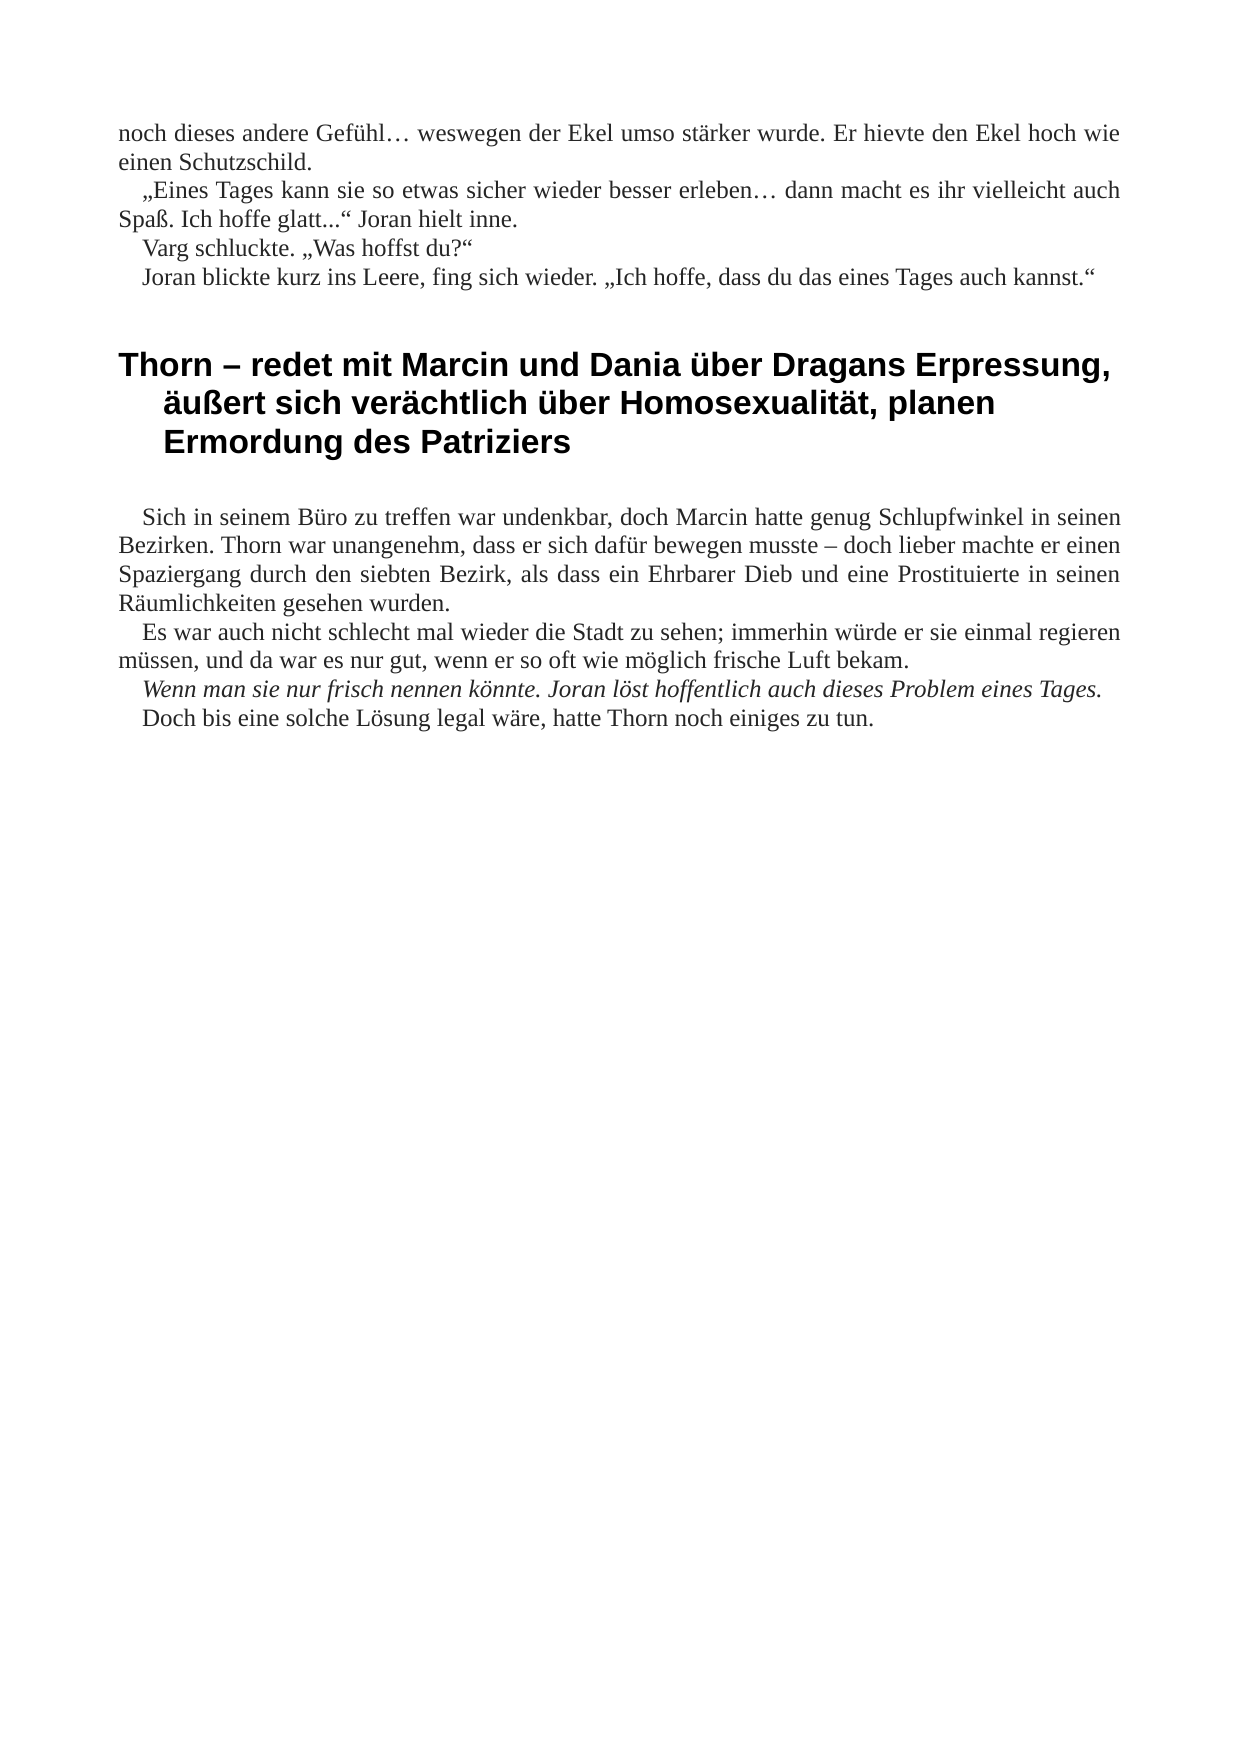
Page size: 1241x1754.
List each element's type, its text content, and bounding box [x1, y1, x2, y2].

text Es war auch nicht schlecht mal wieder die Stadt zu sehen; immerhin würde er sie einmal regieren müssen, und da war es nur gut, wenn er so oft wie möglich frische Luft bekam. [118, 617, 1122, 674]
text „Eines Tages kann sie so etwas sicher wieder besser erleben… dann macht es ihr vielleicht auch Spaß. Ich hoffe glatt...“ Joran hielt inne. [118, 176, 1122, 233]
text noch dieses andere Gefühl… weswegen der Ekel umso stärker wurde. Er hievte den Ekel hoch wie einen Schutzschild. [118, 118, 1122, 176]
text Varg schluckte. „Was hoffst du?“ [118, 233, 1122, 262]
text Wenn man sie nur frisch nennen könnte. Joran löst hoffentlich auch dieses Problem eines Tages. [118, 674, 1122, 703]
subtitle Thorn – redet mit Marcin und Dania über Dragans Erpressung, äußert sich verächtlich über Homosexualität, planen Ermordung des Patriziers [118, 344, 1122, 460]
text Sich in seinem Büro zu treffen war undenkbar, doch Marcin hatte genug Schlupfwinkel in seinen Bezirken. Thorn war unangenehm, dass er sich dafür bewegen musste – doch lieber machte er einen Spaziergang durch den siebten Bezirk, als dass ein Ehrbarer Dieb und eine Prostituierte in seinen Räumlichkeiten gesehen wurden. [118, 502, 1122, 617]
text Doch bis eine solche Lösung legal wäre, hatte Thorn noch einiges zu tun. [118, 703, 1122, 732]
text Joran blickte kurz ins Leere, fing sich wieder. „Ich hoffe, dass du das eines Tages auch kannst.“ [118, 262, 1122, 291]
